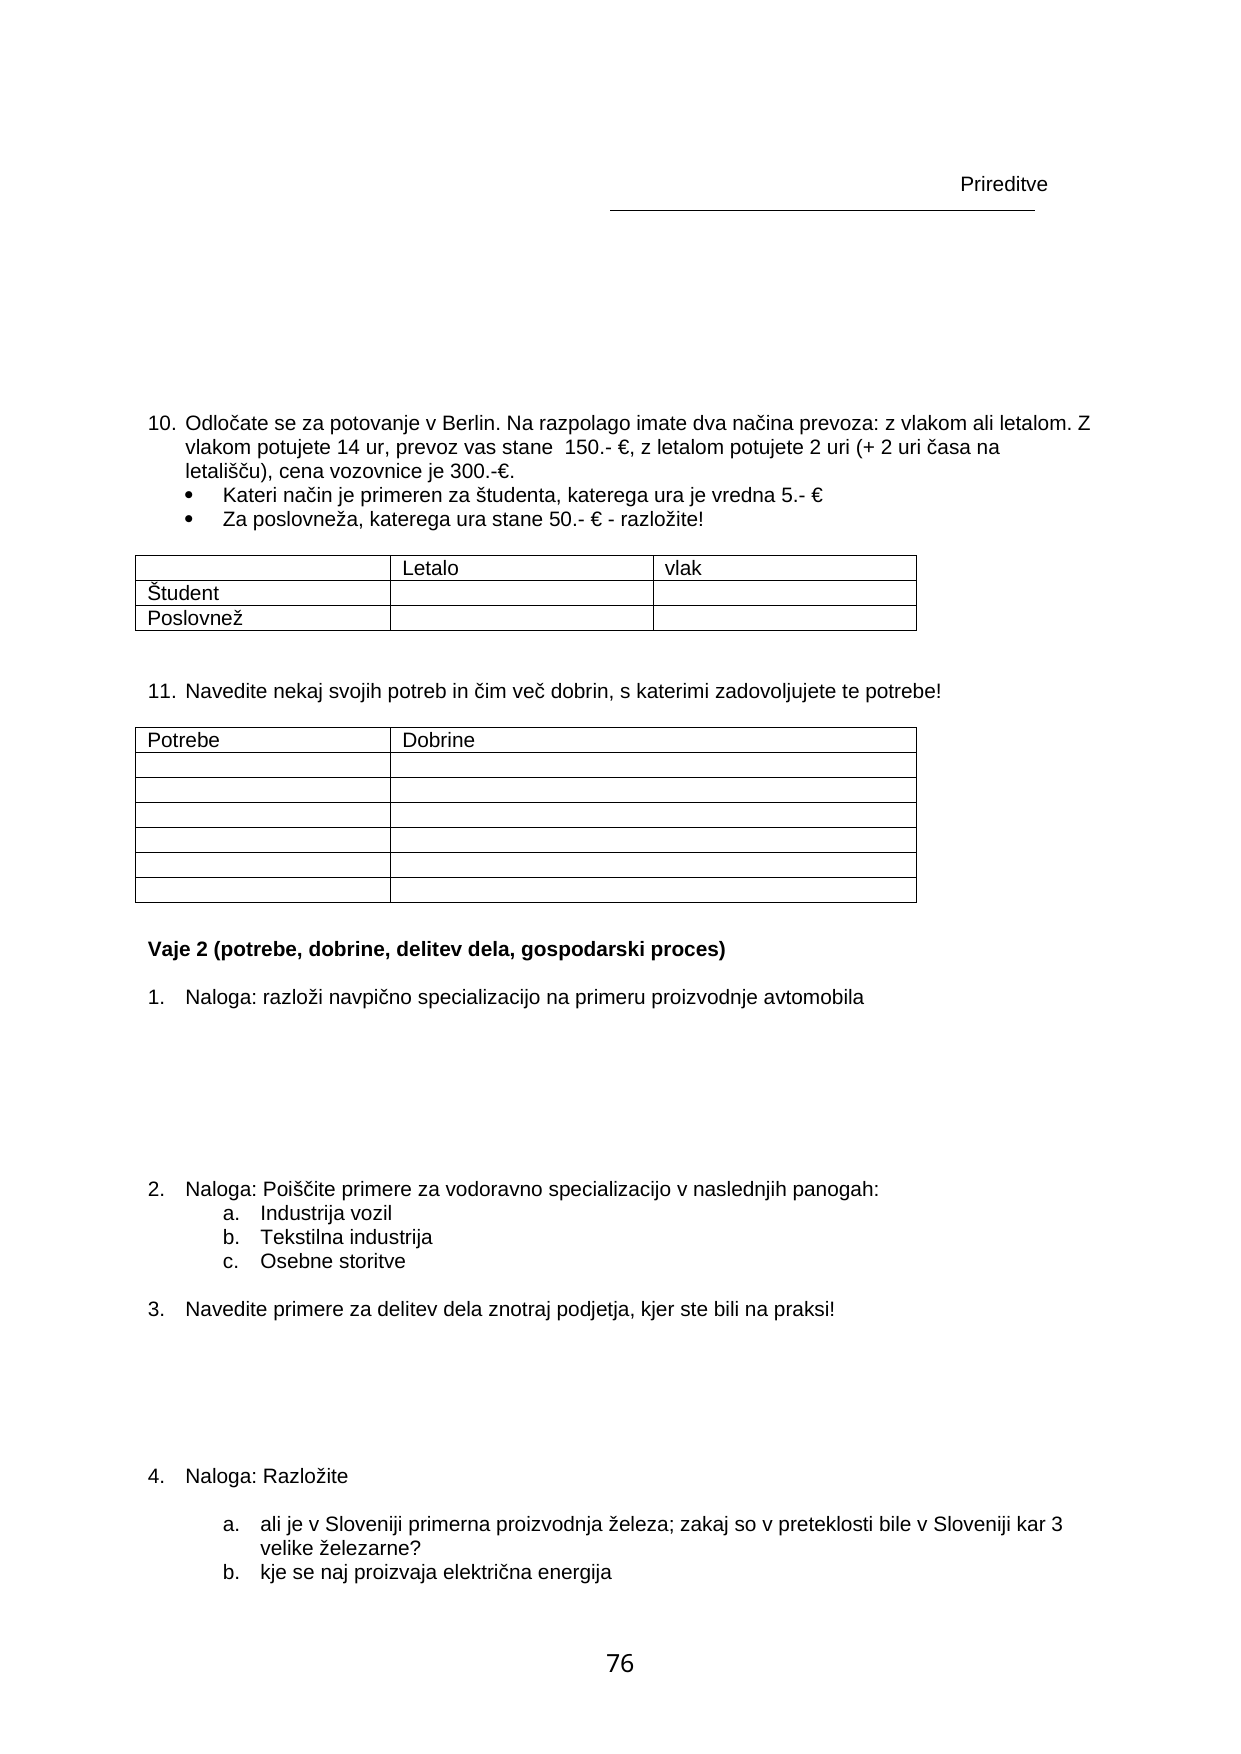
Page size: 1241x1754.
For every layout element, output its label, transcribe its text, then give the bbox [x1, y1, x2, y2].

table_header Potrebe [136, 728, 390, 752]
table_cell [136, 878, 390, 902]
list Industrija vozil [223, 1201, 1093, 1225]
text Vaje 2 (potrebe, dobrine, delitev dela, gospodarski proces) [148, 937, 1093, 961]
table_cell [654, 606, 916, 630]
table_cell [391, 753, 916, 777]
table_cell [391, 606, 653, 630]
table_cell [136, 853, 390, 877]
table_cell Študent [136, 581, 390, 605]
list Naloga: Razložite [148, 1464, 1093, 1488]
table_cell [391, 581, 653, 605]
table_header vlak [654, 556, 916, 580]
table_cell Poslovnež [136, 606, 390, 630]
list Za poslovneža, katerega ura stane 50.- € - razložite! [185, 507, 1093, 531]
list ali je v Sloveniji primerna proizvodnja železa; zakaj so v preteklosti bile v Sloveniji kar 3 velike železarne? [223, 1512, 1093, 1560]
table_cell [136, 753, 390, 777]
table_header [136, 556, 390, 580]
list Odločate se za potovanje v Berlin. Na razpolago imate dva načina prevoza: z vlakom ali letalom. Z vlakom potujete 14 ur, prevoz vas stane 150.- €, z letalom potujete 2 uri (+ 2 uri časa na letališču), cena vozovnice je 300.-€. [148, 411, 1093, 483]
list Tekstilna industrija [223, 1225, 1093, 1249]
table_cell [654, 581, 916, 605]
text Prireditve [295, 148, 1093, 196]
table_cell [136, 803, 390, 827]
table_cell [391, 828, 916, 852]
list Navedite nekaj svojih potreb in čim več dobrin, s katerimi zadovoljujete te potrebe! [148, 679, 1093, 703]
table_header Dobrine [391, 728, 916, 752]
list Kateri način je primeren za študenta, katerega ura je vredna 5.- € [185, 483, 1093, 507]
list Naloga: Poiščite primere za vodoravno specializacijo v naslednjih panogah: [148, 1177, 1093, 1201]
list Osebne storitve [223, 1249, 1093, 1273]
list kje se naj proizvaja električna energija [223, 1560, 1093, 1584]
table_cell [136, 778, 390, 802]
table_cell [391, 803, 916, 827]
list Naloga: razloži navpično specializacijo na primeru proizvodnje avtomobila [148, 985, 1093, 1009]
table_cell [391, 878, 916, 902]
table_header Letalo [391, 556, 653, 580]
table_cell [391, 778, 916, 802]
table_cell [391, 853, 916, 877]
list Navedite primere za delitev dela znotraj podjetja, kjer ste bili na praksi! [148, 1297, 1093, 1321]
table_cell [136, 828, 390, 852]
